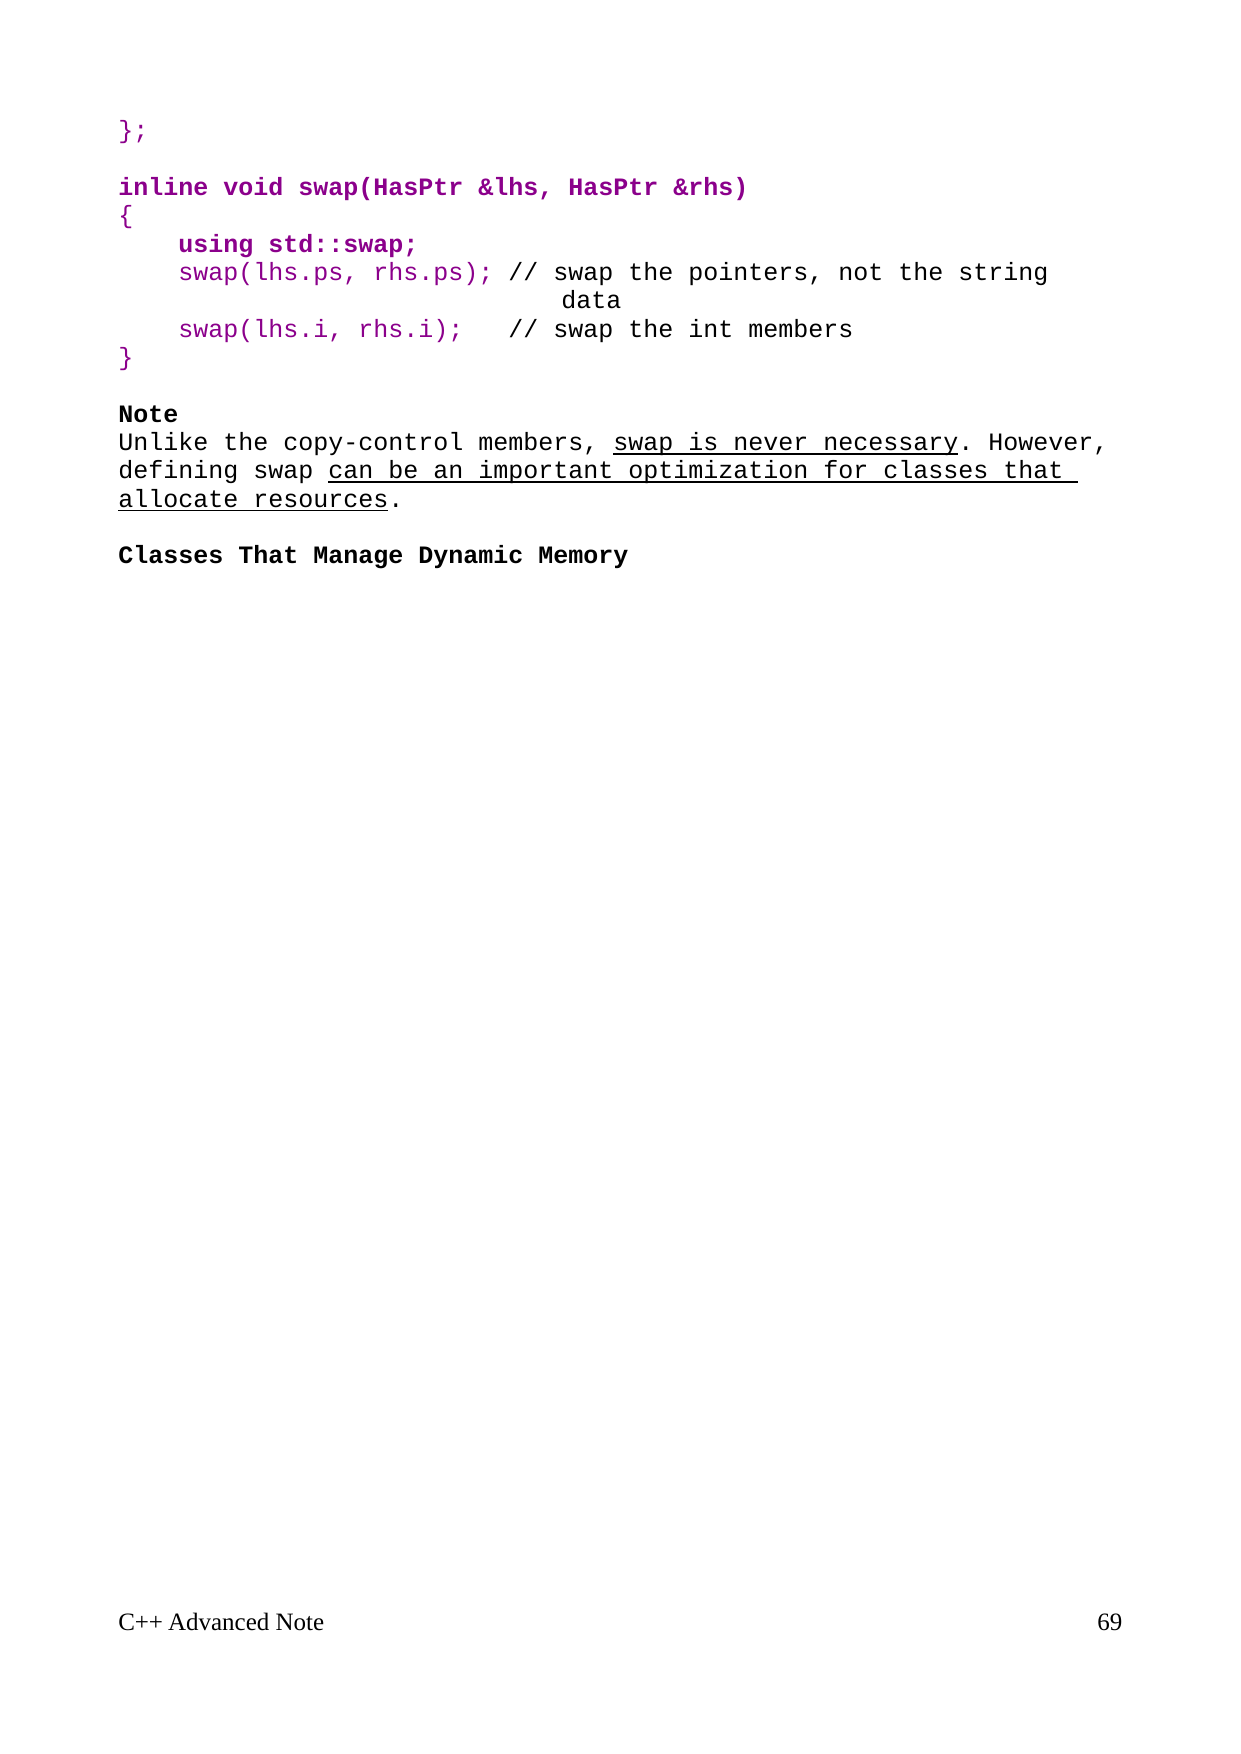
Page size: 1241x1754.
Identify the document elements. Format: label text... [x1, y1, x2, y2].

text } [118, 345, 1122, 373]
text Classes That Manage Dynamic Memory [118, 543, 1122, 571]
text Note [118, 401, 1122, 430]
text inline void swap(HasPtr &lhs, HasPtr &rhs) [118, 175, 1122, 203]
text }; [118, 118, 1122, 146]
text defining swap can be an important optimization for classes that allocate resources. [118, 458, 1122, 515]
text swap(lhs.i, rhs.i); // swap the int members [118, 316, 1122, 345]
text using std::swap; [118, 231, 1122, 260]
text { [118, 203, 1122, 231]
text swap(lhs.ps, rhs.ps); // swap the pointers, not the string data [118, 260, 1122, 316]
text Unlike the copy-control members, swap is never necessary. However, [118, 430, 1122, 458]
